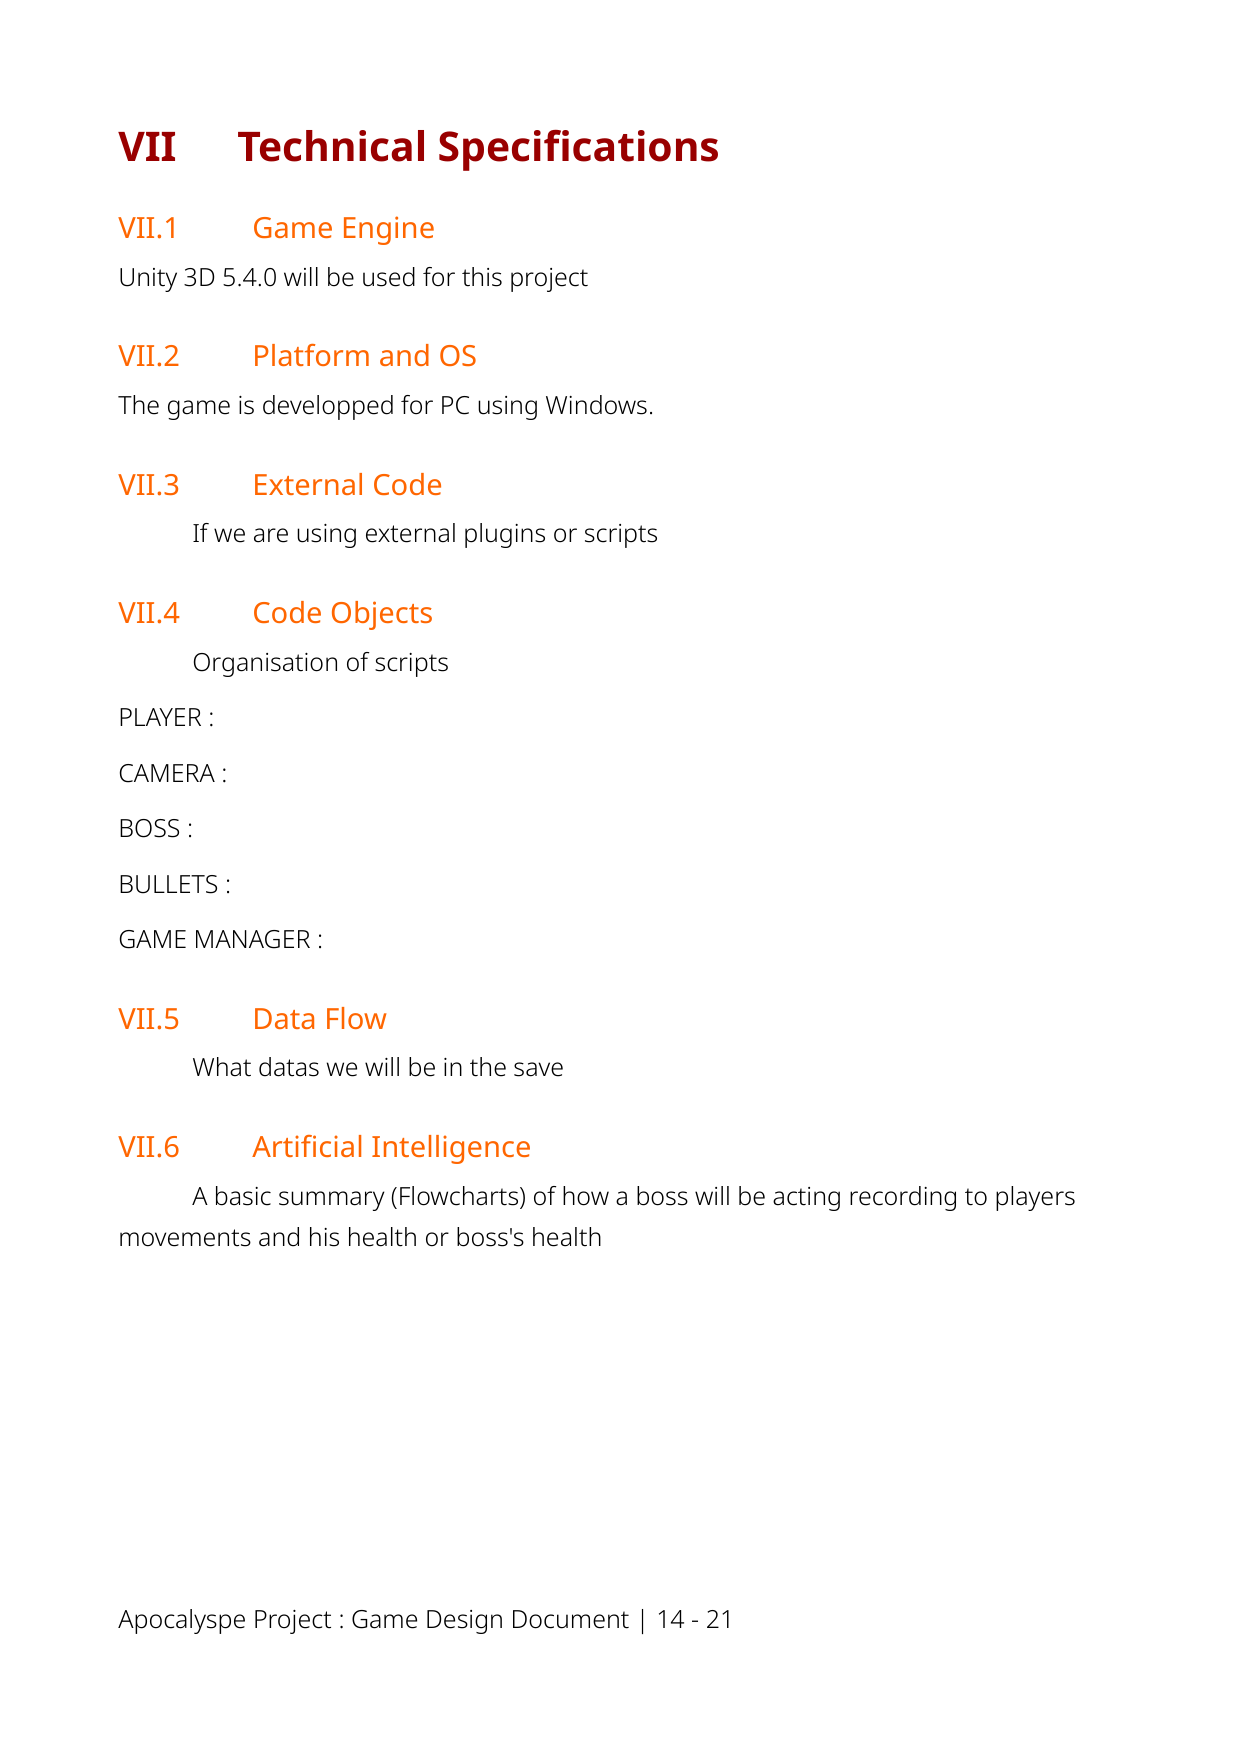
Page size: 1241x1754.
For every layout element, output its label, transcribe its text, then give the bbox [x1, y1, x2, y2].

subtitle Technical Specifications [118, 118, 1122, 174]
subtitle Data Flow [118, 998, 1122, 1038]
text The game is developped for PC using Windows. [118, 388, 1122, 422]
text PLAYER : [118, 700, 1122, 734]
subtitle Artificial Intelligence [118, 1126, 1122, 1166]
text Organisation of scripts [118, 644, 1122, 679]
subtitle Game Engine [118, 207, 1122, 247]
text Unity 3D 5.4.0 will be used for this project [118, 259, 1122, 293]
text GAME MANAGER : [118, 922, 1122, 956]
text What datas we will be in the save [118, 1050, 1122, 1084]
text BOSS : [118, 811, 1122, 845]
text If we are using external plugins or scripts [118, 516, 1122, 550]
subtitle Platform and OS [118, 336, 1122, 375]
text A basic summary (Flowcharts) of how a boss will be acting recording to players movements and his health or boss's health [118, 1178, 1122, 1253]
text CAMERA : [118, 755, 1122, 789]
text BULLETS : [118, 866, 1122, 900]
subtitle External Code [118, 464, 1122, 504]
subtitle Code Objects [118, 592, 1122, 632]
